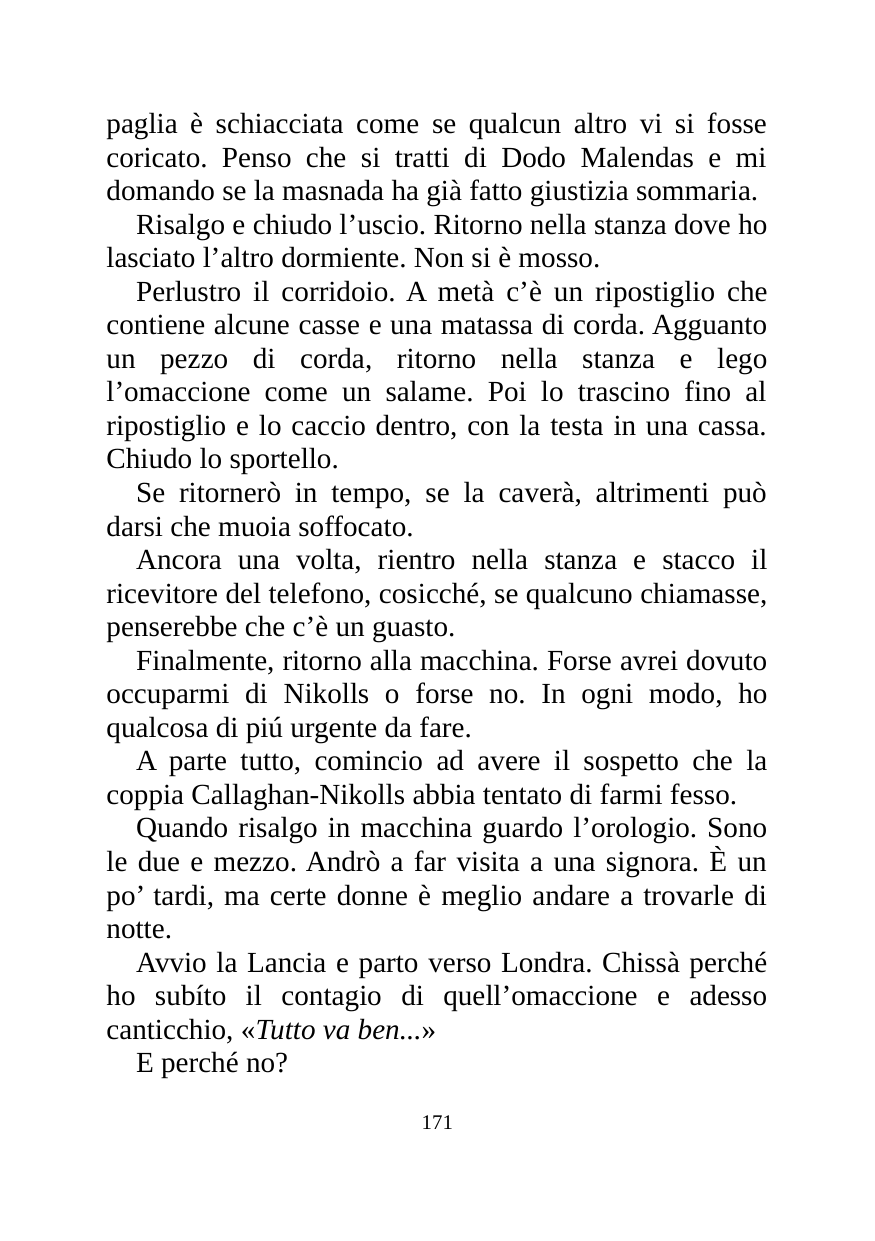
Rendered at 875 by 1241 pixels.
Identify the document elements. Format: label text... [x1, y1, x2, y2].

text A parte tutto, comincio ad avere il sospetto che la coppia Callaghan-Nikolls abbia tentato di farmi fesso. [106, 743, 768, 811]
text Avvio la Lancia e parto verso Londra. Chissà perché ho subíto il contagio di quell’omaccione e adesso canticchio, «Tutto va ben...» [106, 945, 768, 1045]
text Ancora una volta, rientro nella stanza e stacco il ricevitore del telefono, cosicché, se qualcuno chiamasse, penserebbe che c’è un guasto. [106, 542, 768, 643]
text paglia è schiacciata come se qualcun altro vi si fosse coricato. Penso che si tratti di Dodo Malendas e mi domando se la masnada ha già fatto giustizia sommaria. [106, 106, 768, 207]
text Finalmente, ritorno alla macchina. Forse avrei dovuto occuparmi di Nikolls o forse no. In ogni modo, ho qualcosa di piú urgente da fare. [106, 643, 768, 743]
text E perché no? [106, 1045, 768, 1079]
text Risalgo e chiudo l’uscio. Ritorno nella stanza dove ho lasciato l’altro dormiente. Non si è mosso. [106, 207, 768, 274]
text Perlustro il corridoio. A metà c’è un ripostiglio che contiene alcune casse e una matassa di corda. Agguanto un pezzo di corda, ritorno nella stanza e lego l’omaccione come un salame. Poi lo trascino fino al ripostiglio e lo caccio dentro, con la testa in una cassa. Chiudo lo sportello. [106, 274, 768, 475]
text Quando risalgo in macchina guardo l’orologio. Sono le due e mezzo. Andrò a far visita a una signora. È un po’ tardi, ma certe donne è meglio andare a trovarle di notte. [106, 811, 768, 945]
text Se ritornerò in tempo, se la caverà, altrimenti può darsi che muoia soffocato. [106, 475, 768, 542]
